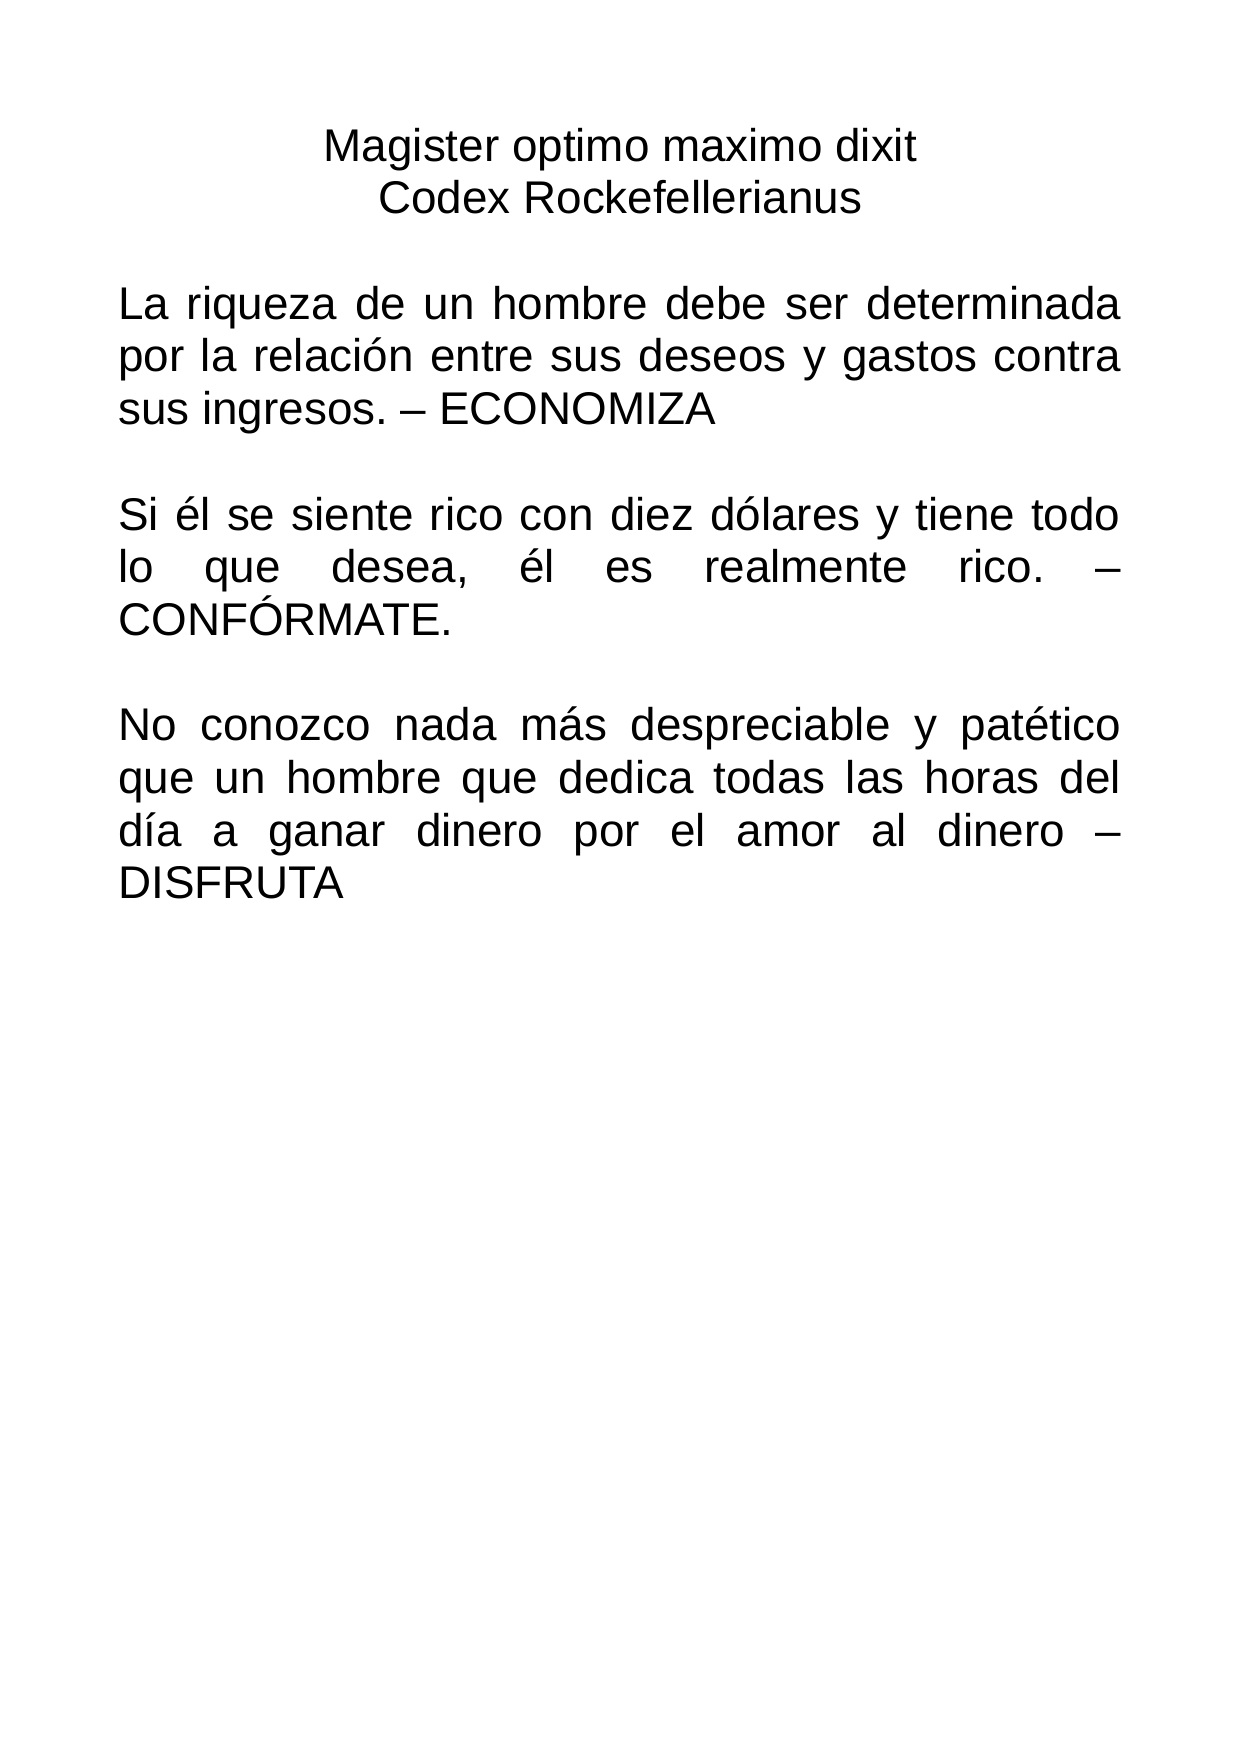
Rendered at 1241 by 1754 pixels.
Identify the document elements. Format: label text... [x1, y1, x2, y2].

text La riqueza de un hombre debe ser determinada por la relación entre sus deseos y gastos contra sus ingresos. – ECONOMIZA [118, 276, 1122, 434]
text Codex Rockefellerianus [118, 171, 1122, 223]
text Si él se siente rico con diez dólares y tiene todo lo que desea, él es realmente rico. – CONFÓRMATE. [118, 487, 1122, 645]
text Magister optimo maximo dixit [118, 118, 1122, 171]
text No conozco nada más despreciable y patético que un hombre que dedica todas las horas del día a ganar dinero por el amor al dinero – DISFRUTA [118, 698, 1122, 909]
